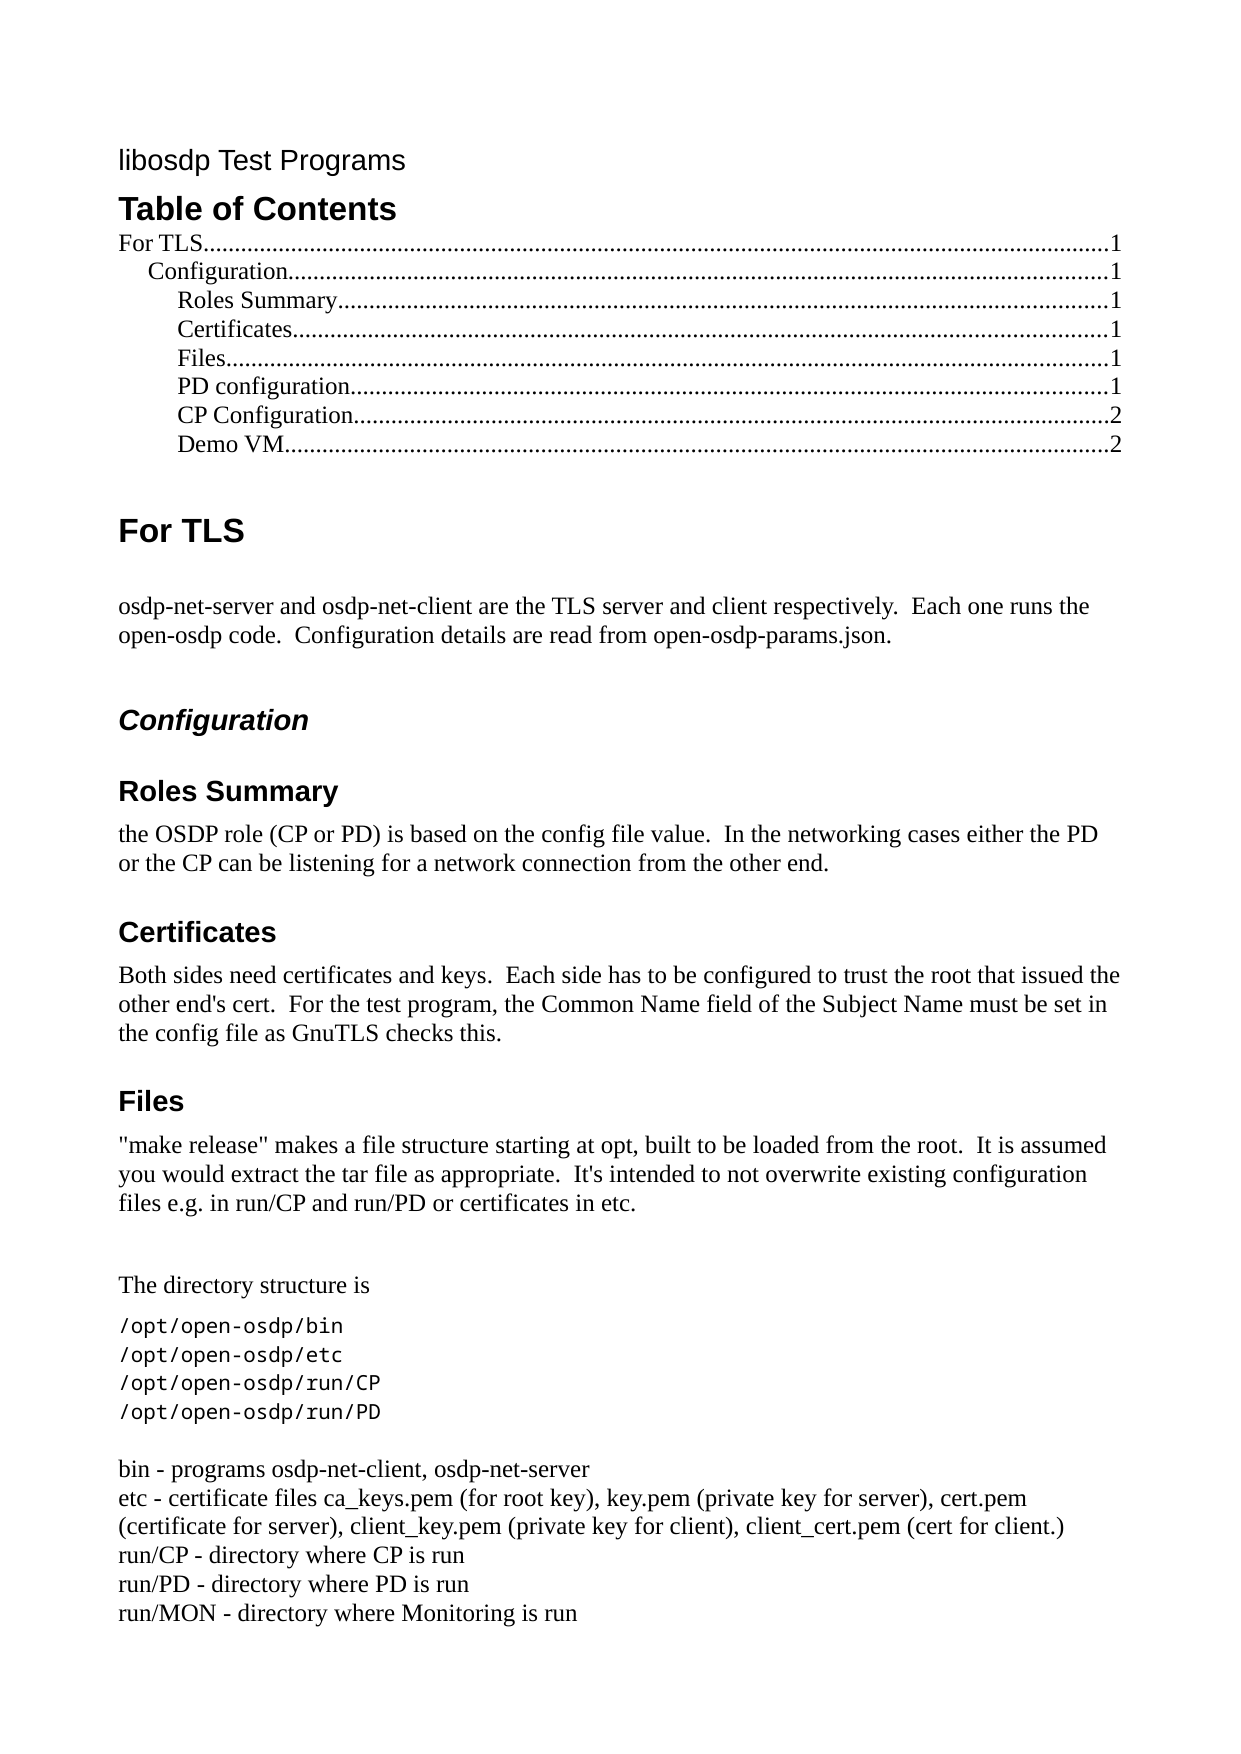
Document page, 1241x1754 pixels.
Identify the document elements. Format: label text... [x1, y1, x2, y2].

subtitle libosdp Test Programs [118, 143, 1122, 177]
text /opt/open-osdp/bin [118, 1312, 1122, 1340]
text osdp-net-server and osdp-net-client are the TLS server and client respectively. Each one runs the open-osdp code. Configuration details are read from open-osdp-params.json. [118, 591, 1122, 649]
text /opt/open-osdp/run/CP [118, 1368, 1122, 1397]
text Both sides need certificates and keys. Each side has to be configured to trust the root that issued the other end's cert. For the test program, the Common Name field of the Subject Name must be set in the config file as GnuTLS checks this. [118, 961, 1122, 1047]
text etc - certificate files ca_keys.pem (for root key), key.pem (private key for server), cert.pem (certificate for server), client_key.pem (private key for client), client_cert.pem (cert for client.) [118, 1483, 1122, 1540]
subtitle Configuration [118, 702, 1122, 736]
subtitle Files [118, 1084, 1122, 1118]
subtitle Certificates [118, 914, 1122, 948]
text The directory structure is [118, 1270, 1122, 1299]
text Demo VM 2 [177, 429, 1122, 458]
text CP Configuration 2 [177, 400, 1122, 429]
subtitle For TLS [118, 511, 1122, 550]
text /opt/open-osdp/run/PD [118, 1397, 1122, 1425]
text /opt/open-osdp/etc [118, 1340, 1122, 1368]
text the OSDP role (CP or PD) is based on the config file value. In the networking cases either the PD or the CP can be listening for a network connection from the other end. [118, 819, 1122, 877]
subtitle Table of Contents [118, 189, 1122, 228]
text Certificates 1 [177, 314, 1122, 343]
text Files 1 [177, 343, 1122, 371]
text Configuration 1 [148, 256, 1122, 285]
text PD configuration 1 [177, 371, 1122, 400]
text For TLS 1 [118, 228, 1122, 256]
text run/MON - directory where Monitoring is run [118, 1598, 1122, 1626]
text Roles Summary 1 [177, 285, 1122, 314]
subtitle Roles Summary [118, 773, 1122, 807]
text "make release" makes a file structure starting at opt, built to be loaded from the root. It is assumed you would extract the tar file as appropriate. It's intended to not overwrite existing configuration files e.g. in run/CP and run/PD or certificates in etc. [118, 1130, 1122, 1217]
text bin - programs osdp-net-client, osdp-net-server [118, 1454, 1122, 1483]
text run/CP - directory where CP is run [118, 1540, 1122, 1569]
text run/PD - directory where PD is run [118, 1569, 1122, 1598]
